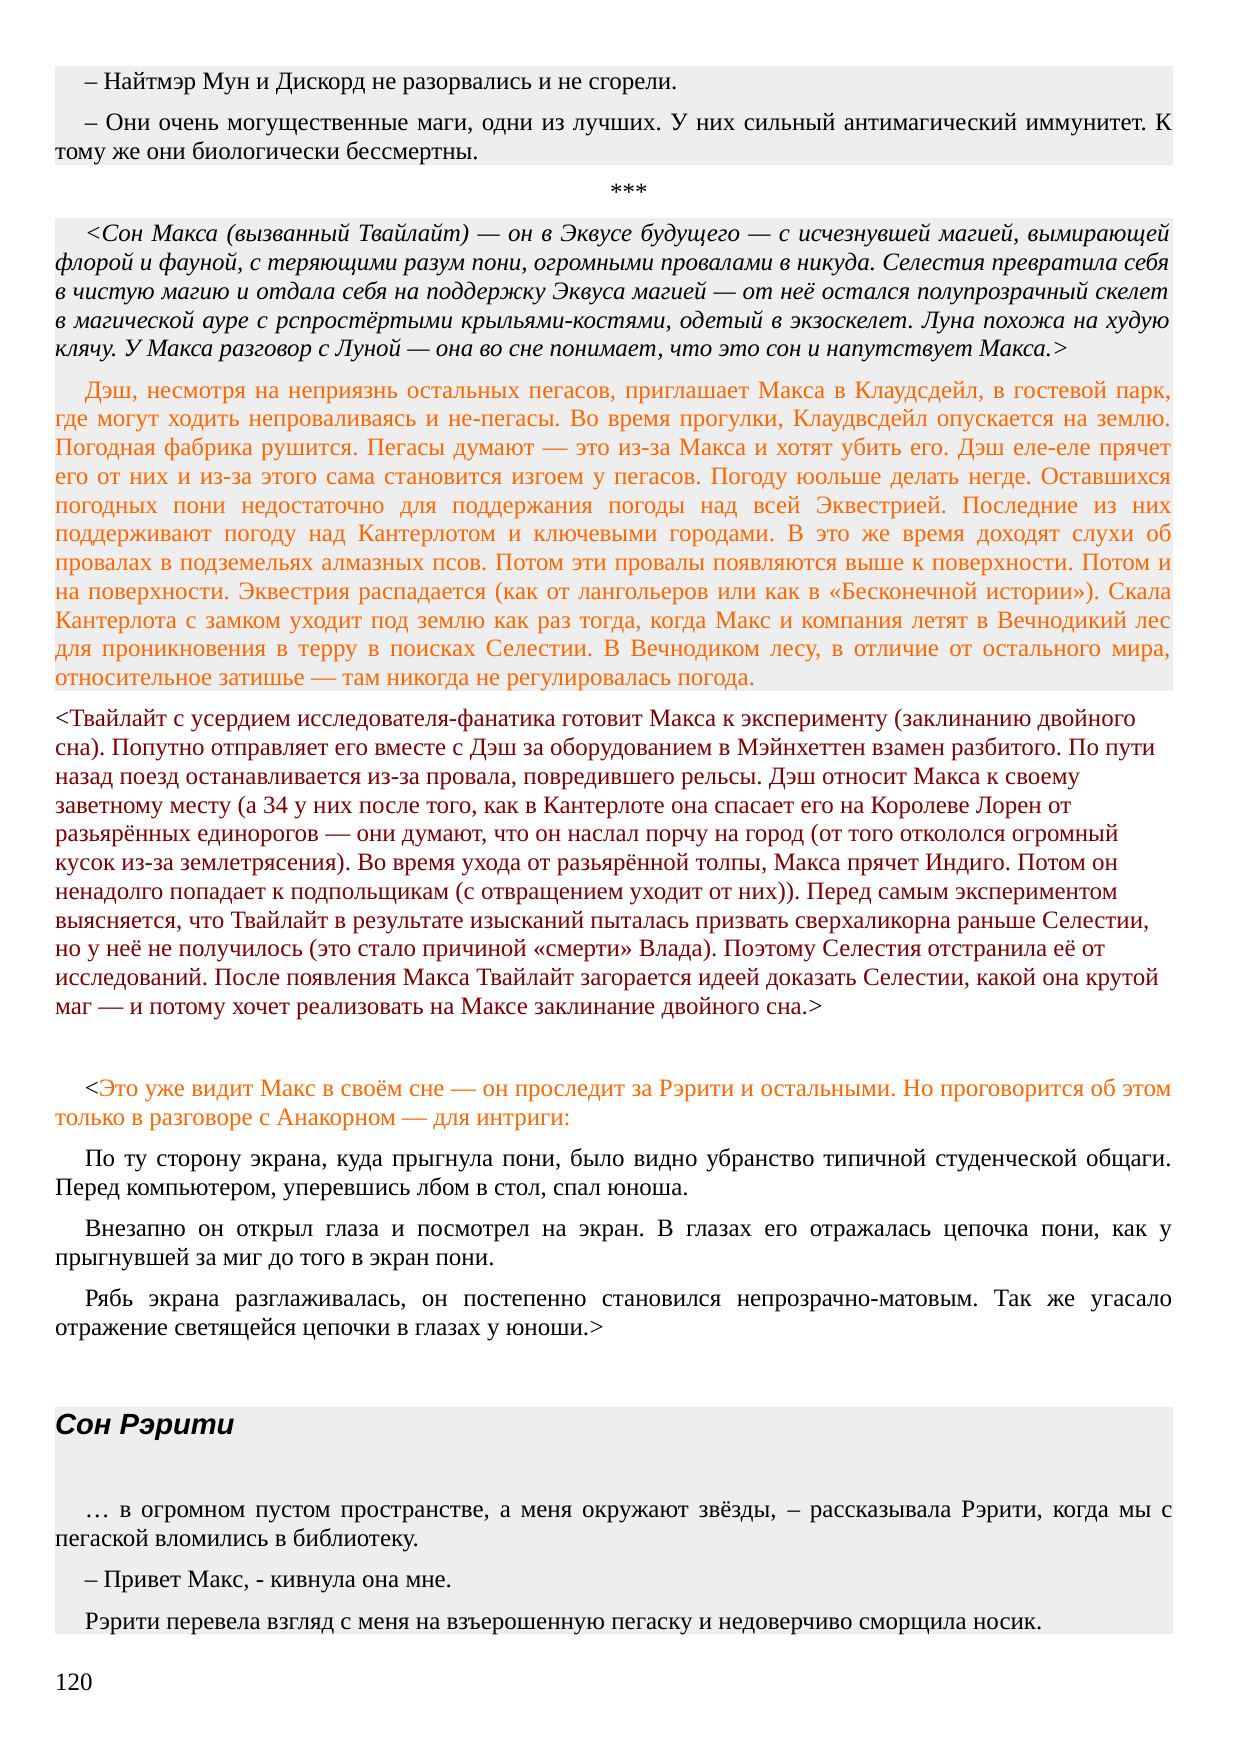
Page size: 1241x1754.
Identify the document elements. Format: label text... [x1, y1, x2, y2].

text <Это уже видит Макс в своём сне — он проследит за Рэрити и остальными. Но проговорится об этом только в разговоре с Анакорном — для интриги: [55, 1073, 1173, 1131]
text – Они очень могущественные маги, одни из лучших. У них сильный антимагический иммунитет. К тому же они биологически бессмертны. [55, 107, 1173, 165]
text Дэш, несмотря на неприязнь остальных пегасов, приглашает Макса в Клаудсдейл, в гостевой парк, где могут ходить непроваливаясь и не-пегасы. Во время прогулки, Клаудвсдейл опускается на землю. Погодная фабрика рушится. Пегасы думают — это из-за Макса и хотят убить его. Дэш еле-еле прячет его от них и из-за этого сама становится изгоем у пегасов. Погоду юольше делать негде. Оставшихся погодных пони недостаточно для поддержания погоды над всей Эквестрией. Последние из них поддерживают погоду над Кантерлотом и ключевыми городами. В это же время доходят слухи об провалах в подземельях алмазных псов. Потом эти провалы появляются выше к поверхности. Потом и на поверхности. Эквестрия распадается (как от лангольеров или как в «Бесконечной истории»). Скала Кантерлота с замком уходит под землю как раз тогда, когда Макс и компания летят в Вечнодикий лес для проникновения в терру в поисках Селестии. В Вечнодиком лесу, в отличие от остального мира, относительное затишье — там никогда не регулировалась погода. [55, 375, 1173, 691]
text … в огромном пустом пространстве, а меня окружают звёзды, – рассказывала Рэрити, когда мы с пегаской вломились в библиотеку. [55, 1494, 1173, 1552]
text – Привет Макс, - кивнула она мне. [55, 1564, 1173, 1593]
text – Найтмэр Мун и Дискорд не разорвались и не сгорели. [55, 66, 1173, 95]
subtitle Сон Рэрити [55, 1407, 1173, 1441]
text <Твайлайт с усердием исследователя-фанатика готовит Макса к эксперименту (заклинанию двойного сна). Попутно отправляет его вместе с Дэш за оборудованием в Мэйнхеттен взамен разбитого. По пути назад поезд останавливается из-за провала, повредившего рельсы. Дэш относит Макса к своему заветному месту (а 34 у них после того, как в Кантерлоте она спасает его на Королеве Лорен от разьярённых единорогов — они думают, что он наслал порчу на город (от того откололся огромный кусок из-за землетрясения). Во время ухода от разьярённой толпы, Макса прячет Индиго. Потом он ненадолго попадает к подпольщикам (с отвращением уходит от них)). Перед самым экспериментом выясняется, что Твайлайт в результате изысканий пыталась призвать сверхаликорна раньше Селестии, но у неё не получилось (это стало причиной «смерти» Влада). Поэтому Селестия отстранила её от исследований. После появления Макса Твайлайт загорается идеей доказать Селестии, какой она крутой маг — и потому хочет реализовать на Максе заклинание двойного сна.> [55, 703, 1173, 1020]
text *** [55, 177, 1173, 206]
text Внезапно он открыл глаза и посмотрел на экран. В глазах его отражалась цепочка пони, как у прыгнувшей за миг до того в экран пони. [55, 1213, 1173, 1271]
text Рэрити перевела взгляд с меня на взъерошенную пегаску и недоверчиво сморщила носик. [55, 1606, 1173, 1634]
text Рябь экрана разглаживалась, он постепенно становился непрозрачно-матовым. Так же угасало отражение светящейся цепочки в глазах у юноши.> [55, 1283, 1173, 1341]
text По ту сторону экрана, куда прыгнула пони, было видно убранство типичной студенческой общаги. Перед компьютером, уперевшись лбом в стол, спал юноша. [55, 1143, 1173, 1201]
text <Сон Макса (вызванный Твайлайт) — он в Эквусе будущего — с исчезнувшей магией, вымирающей флорой и фауной, с теряющими разум пони, огромными провалами в никуда. Селестия превратила себя в чистую магию и отдала себя на поддержку Эквуса магией — от неё остался полупрозрачный скелет в магической ауре с рспростёртыми крыльями-костями, одетый в экзоскелет. Луна похожа на худую клячу. У Макса разговор с Луной — она во сне понимает, что это сон и напутствует Макса.> [55, 218, 1173, 362]
